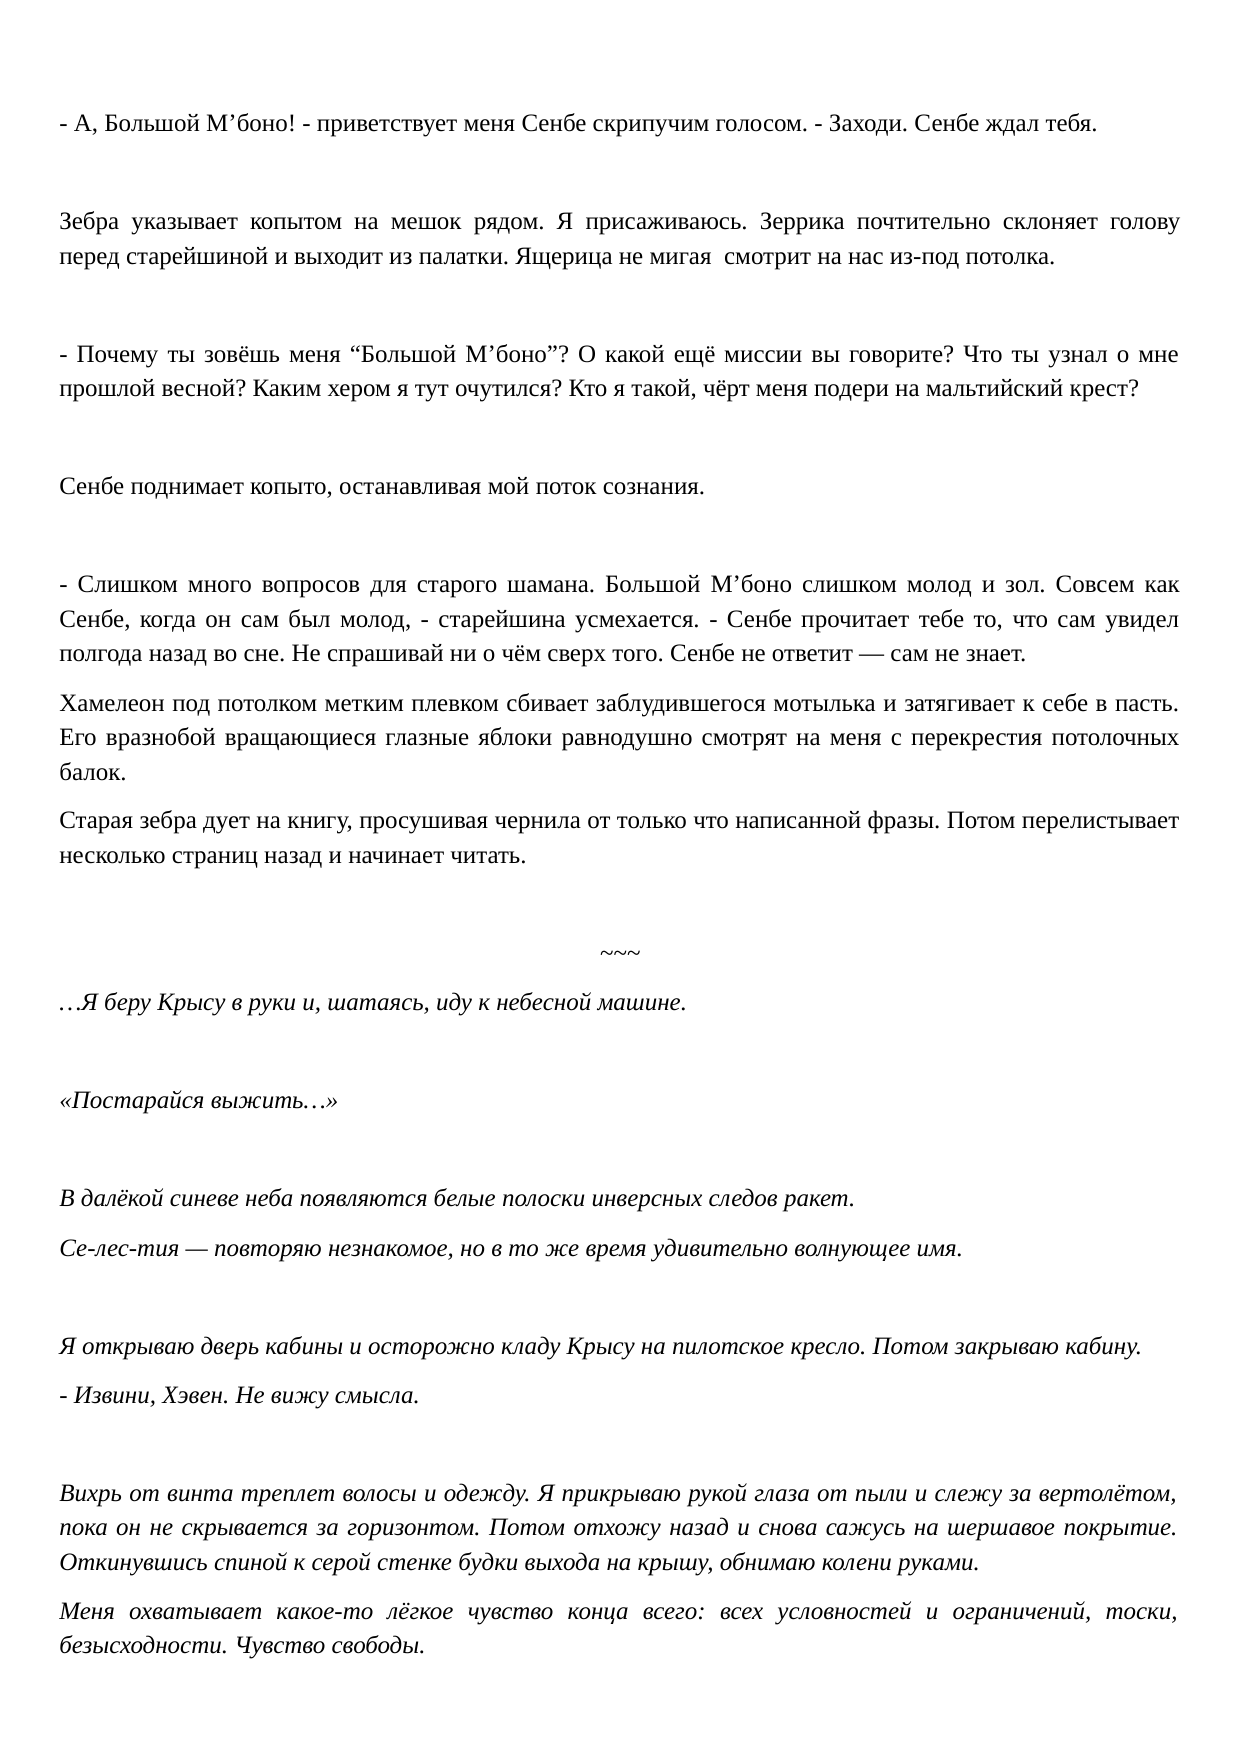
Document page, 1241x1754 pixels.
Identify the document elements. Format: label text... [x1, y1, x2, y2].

text - Слишком много вопросов для старого шамана. Большой М’боно слишком молод и зол. Совсем как Сенбе, когда он сам был молод, - старейшина усмехается. - Сенбе прочитает тебе то, что сам увидел полгода назад во сне. Не спрашивай ни о чём сверх того. Сенбе не ответит — сам не знает. [59, 569, 1181, 667]
text - Почему ты зовёшь меня “Большой М’боно”? О какой ещё миссии вы говорите? Что ты узнал о мне прошлой весной? Каким хером я тут очутился? Кто я такой, чёрт меня подери на мальтийский крест? [59, 339, 1181, 402]
text В далёкой синеве неба появляются белые полоски инверсных следов ракет. [59, 1183, 1181, 1212]
text ~~~ [59, 938, 1181, 967]
text Вихрь от винта треплет волосы и одежду. Я прикрываю рукой глаза от пыли и слежу за вертолётом, пока он не скрывается за горизонтом. Потом отхожу назад и снова сажусь на шершавое покрытие. Откинувшись спиной к серой стенке будки выхода на крышу, обнимаю колени руками. [59, 1478, 1181, 1576]
text Я открываю дверь кабины и осторожно кладу Крысу на пилотское кресло. Потом закрываю кабину. [59, 1331, 1181, 1359]
text Се-лес-тия — повторяю незнакомое, но в то же время удивительно волнующее имя. [59, 1233, 1181, 1261]
text «Постарайся выжить…» [59, 1085, 1181, 1114]
text …Я беру Крысу в руки и, шатаясь, иду к небесной машине. [59, 987, 1181, 1016]
text Меня охватывает какое-то лёгкое чувство конца всего: всех условностей и ограничений, тоски, безысходности. Чувство свободы. [59, 1596, 1181, 1659]
text - А, Большой М’боно! - приветствует меня Сенбе скрипучим голосом. - Заходи. Сенбе ждал тебя. [59, 108, 1181, 137]
text - Извини, Хэвен. Не вижу смысла. [59, 1380, 1181, 1408]
text Зебра указывает копытом на мешок рядом. Я присаживаюсь. Зеррика почтительно склоняет голову перед старейшиной и выходит из палатки. Ящерица не мигая смотрит на нас из-под потолка. [59, 206, 1181, 269]
text Хамелеон под потолком метким плевком сбивает заблудившегося мотылька и затягивает к себе в пасть. Его вразнобой вращающиеся глазные яблоки равнодушно смотрят на меня с перекрестия потолочных балок. [59, 688, 1181, 785]
text Старая зебра дует на книгу, просушивая чернила от только что написанной фразы. Потом перелистывает несколько страниц назад и начинает читать. [59, 806, 1181, 869]
text Сенбе поднимает копыто, останавливая мой поток сознания. [59, 471, 1181, 500]
